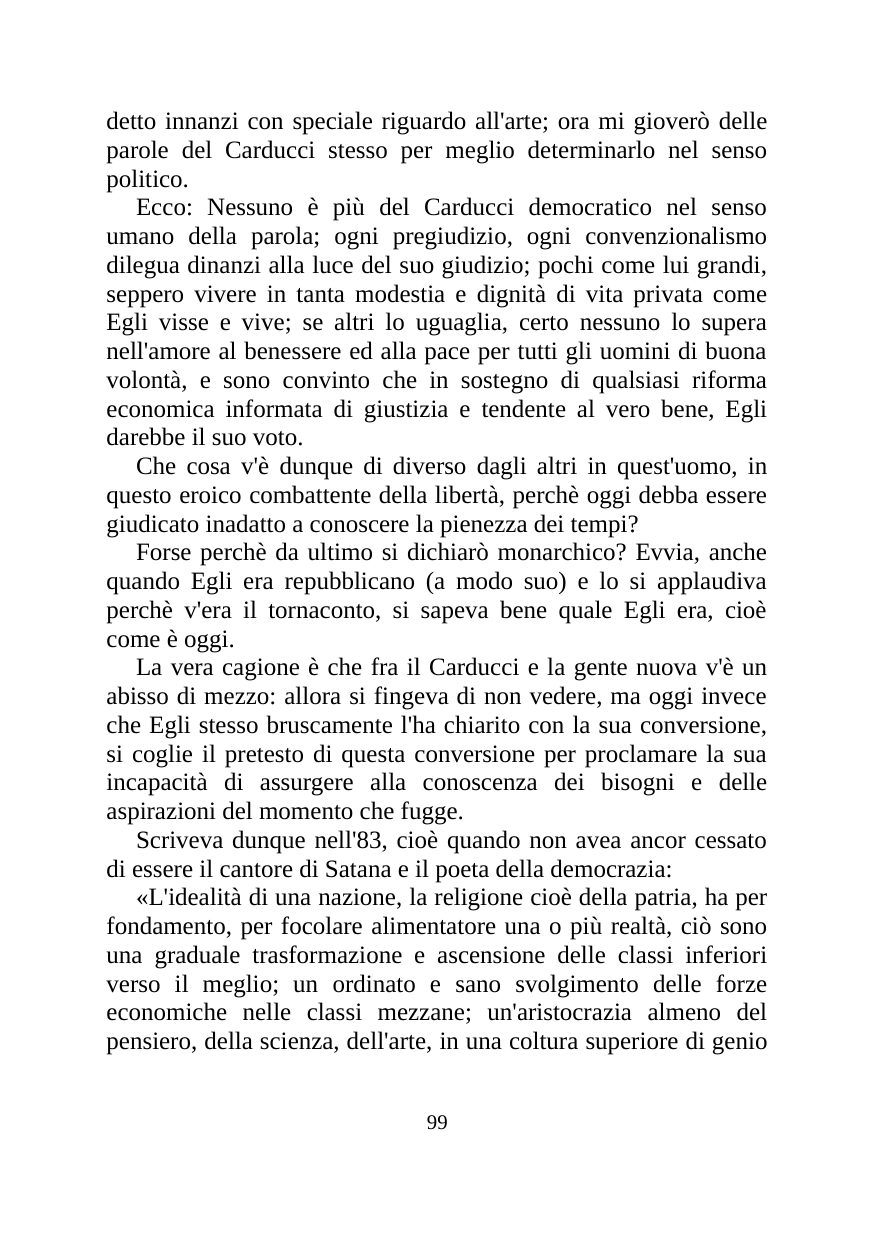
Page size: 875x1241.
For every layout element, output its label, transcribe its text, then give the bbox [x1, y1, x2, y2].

text detto innanzi con speciale riguardo all'arte; ora mi gioverò delle parole del Carducci stesso per meglio determinarlo nel senso politico. [106, 106, 768, 192]
text Che cosa v'è dunque di diverso dagli altri in quest'uomo, in questo eroico combattente della libertà, perchè oggi debba essere giudicato inadatto a conoscere la pienezza dei tempi? [106, 451, 768, 537]
text La vera cagione è che fra il Carducci e la gente nuova v'è un abisso di mezzo: allora si fingeva di non vedere, ma oggi invece che Egli stesso bruscamente l'ha chiarito con la sua conversione, si coglie il pretesto di questa conversione per proclamare la sua incapacità di assurgere alla conoscenza dei bisogni e delle aspirazioni del momento che fugge. [106, 652, 768, 825]
text «L'idealità di una nazione, la religione cioè della patria, ha per fondamento, per focolare alimentatore una o più realtà, ciò sono una graduale trasformazione e ascensione delle classi inferiori verso il meglio; un ordinato e sano svolgimento delle forze economiche nelle classi mezzane; un'aristocrazia almeno del pensiero, della scienza, dell'arte, in una coltura superiore di genio [106, 882, 768, 1055]
text Forse perchè da ultimo si dichiarò monarchico? Evvia, anche quando Egli era repubblicano (a modo suo) e lo si applaudiva perchè v'era il tornaconto, si sapeva bene quale Egli era, cioè come è oggi. [106, 537, 768, 652]
text Scriveva dunque nell'83, cioè quando non avea ancor cessato di essere il cantore di Satana e il poeta della democrazia: [106, 825, 768, 882]
text Ecco: Nessuno è più del Carducci democratico nel senso umano della parola; ogni pregiudizio, ogni convenzionalismo dilegua dinanzi alla luce del suo giudizio; pochi come lui grandi, seppero vivere in tanta modestia e dignità di vita privata come Egli visse e vive; se altri lo uguaglia, certo nessuno lo supera nell'amore al benessere ed alla pace per tutti gli uomini di buona volontà, e sono convinto che in sostegno di qualsiasi riforma economica informata di giustizia e tendente al vero bene, Egli darebbe il suo voto. [106, 192, 768, 451]
